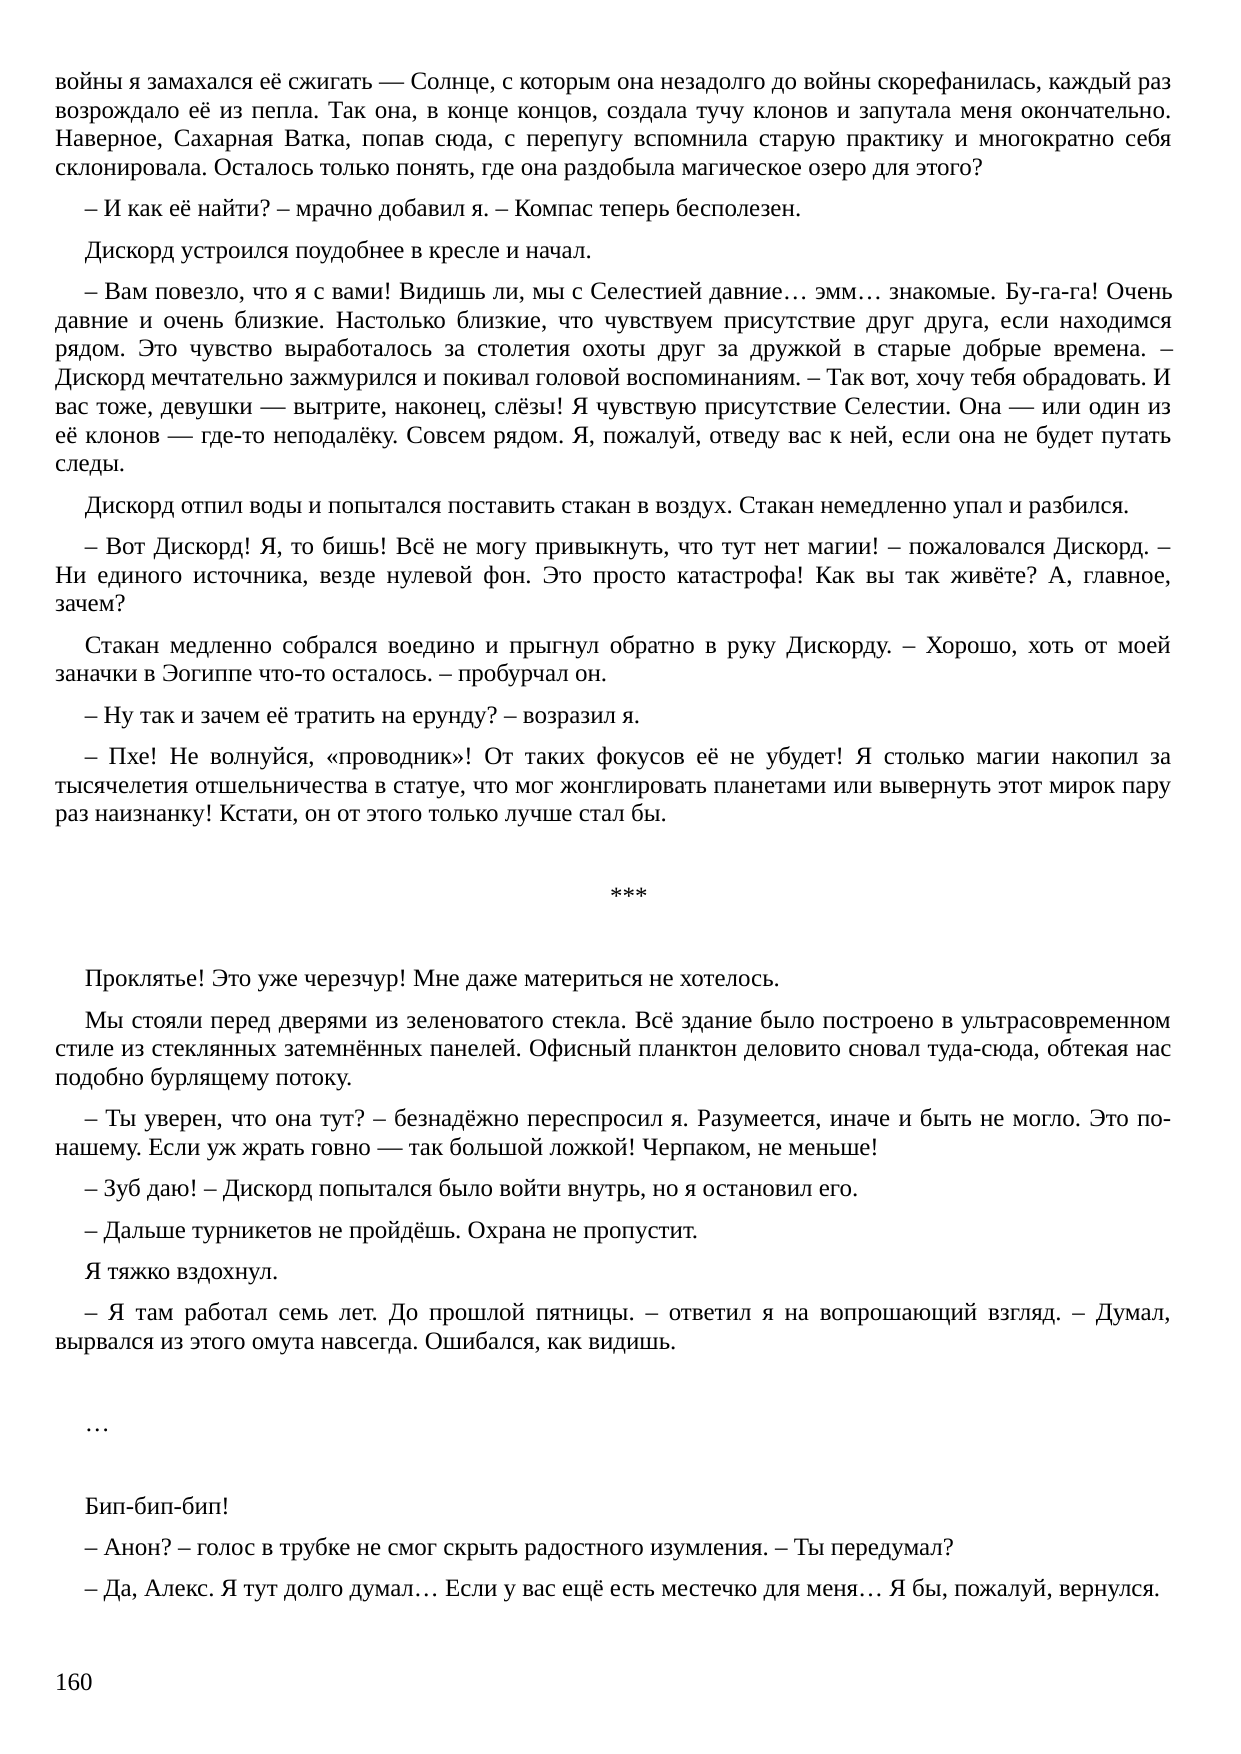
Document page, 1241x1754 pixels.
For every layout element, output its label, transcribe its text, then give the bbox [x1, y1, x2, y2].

text Дискорд отпил воды и попытался поставить стакан в воздух. Стакан немедленно упал и разбился. [55, 490, 1173, 518]
text – Дальше турникетов не пройдёшь. Охрана не пропустит. [55, 1215, 1173, 1243]
text Мы стояли перед дверями из зеленоватого стекла. Всё здание было построено в ультрасовременном стиле из стеклянных затемнённых панелей. Офисный планктон деловито сновал туда-сюда, обтекая нас подобно бурлящему потоку. [55, 1005, 1173, 1091]
text – И как её найти? – мрачно добавил я. – Компас теперь бесполезен. [55, 193, 1173, 222]
text Проклятье! Это уже черезчур! Мне даже материться не хотелось. [55, 963, 1173, 992]
text – Ну так и зачем её тратить на ерунду? – возразил я. [55, 700, 1173, 728]
text Дискорд устроился поудобнее в кресле и начал. [55, 235, 1173, 263]
text Бип-бип-бип! [55, 1491, 1173, 1520]
text Стакан медленно собрался воедино и прыгнул обратно в руку Дискорду. – Хорошо, хоть от моей заначки в Эогиппе что-то осталось. – пробурчал он. [55, 630, 1173, 687]
text – Я там работал семь лет. До прошлой пятницы. – ответил я на вопрошающий взгляд. – Думал, вырвался из этого омута навсегда. Ошибался, как видишь. [55, 1297, 1173, 1355]
text *** [55, 881, 1173, 910]
text – Да, Алекс. Я тут долго думал… Если у вас ещё есть местечко для меня… Я бы, пожалуй, вернулся. [55, 1573, 1173, 1602]
text войны я замахался её сжигать — Солнце, с которым она незадолго до войны скорефанилась, каждый раз возрождало её из пепла. Так она, в конце концов, создала тучу клонов и запутала меня окончательно. Наверное, Сахарная Ватка, попав сюда, с перепугу вспомнила старую практику и многократно себя склонировала. Осталось только понять, где она раздобыла магическое озеро для этого? [55, 66, 1173, 181]
text – Вот Дискорд! Я, то бишь! Всё не могу привыкнуть, что тут нет магии! – пожаловался Дискорд. – Ни единого источника, везде нулевой фон. Это просто катастрофа! Как вы так живёте? А, главное, зачем? [55, 531, 1173, 617]
text … [55, 1408, 1173, 1437]
text – Пхе! Не волнуйся, «проводник»! От таких фокусов её не убудет! Я столько магии накопил за тысячелетия отшельничества в статуе, что мог жонглировать планетами или вывернуть этот мирок пару раз наизнанку! Кстати, он от этого только лучше стал бы. [55, 741, 1173, 827]
text – Вам повезло, что я с вами! Видишь ли, мы с Селестией давние… эмм… знакомые. Бу-га-га! Очень давние и очень близкие. Настолько близкие, что чувствуем присутствие друг друга, если находимся рядом. Это чувство выработалось за столетия охоты друг за дружкой в старые добрые времена. – Дискорд мечтательно зажмурился и покивал головой воспоминаниям. – Так вот, хочу тебя обрадовать. И вас тоже, девушки — вытрите, наконец, слёзы! Я чувствую присутствие Селестии. Она — или один из её клонов — где-то неподалёку. Совсем рядом. Я, пожалуй, отведу вас к ней, если она не будет путать следы. [55, 276, 1173, 477]
text – Зуб даю! – Дискорд попытался было войти внутрь, но я остановил его. [55, 1173, 1173, 1202]
text – Анон? – голос в трубке не смог скрыть радостного изумления. – Ты передумал? [55, 1532, 1173, 1561]
text Я тяжко вздохнул. [55, 1256, 1173, 1285]
text – Ты уверен, что она тут? – безнадёжно переспросил я. Разумеется, иначе и быть не могло. Это по-нашему. Если уж жрать говно — так большой ложкой! Черпаком, не меньше! [55, 1103, 1173, 1161]
